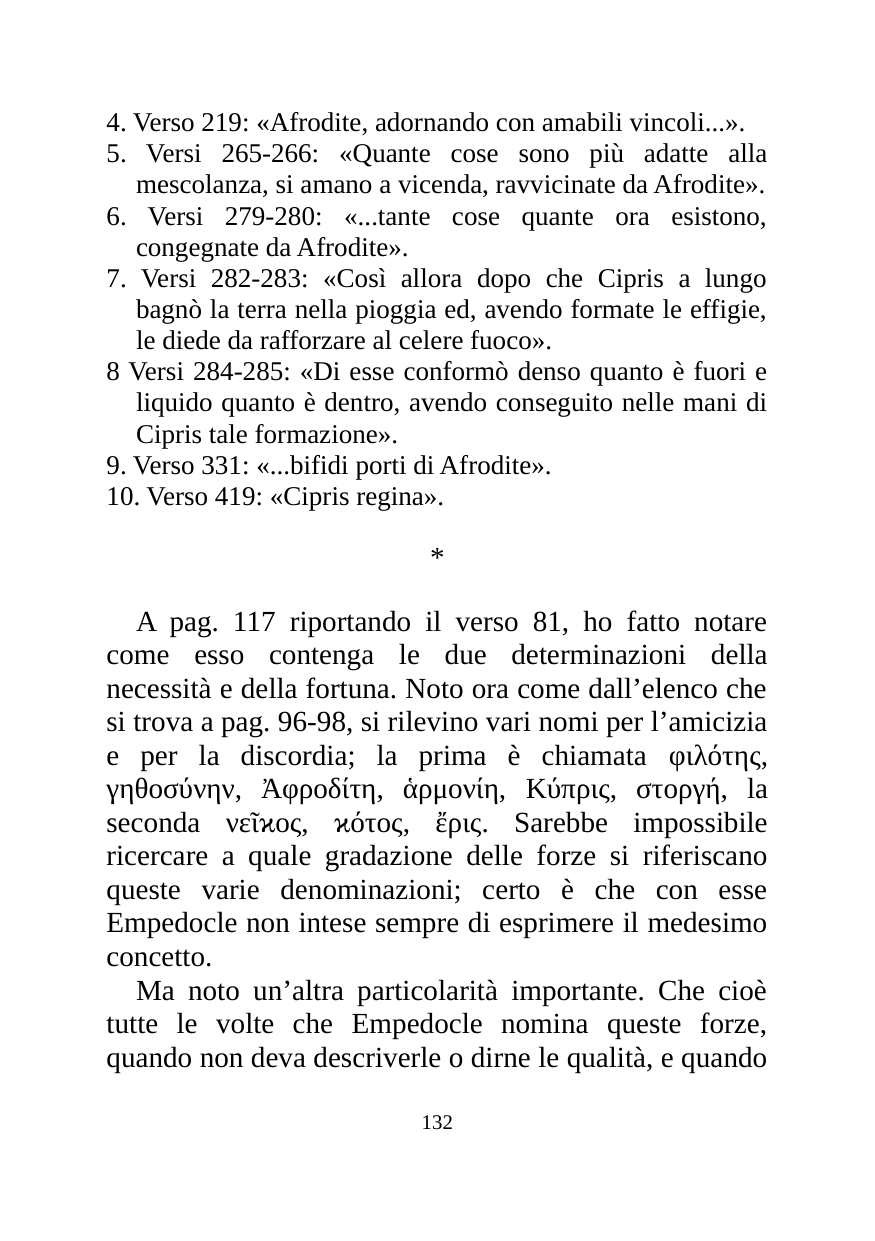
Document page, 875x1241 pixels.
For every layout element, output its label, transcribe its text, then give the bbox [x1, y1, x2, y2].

text A pag. 117 riportando il verso 81, ho fatto notare come esso contenga le due determinazioni della necessità e della fortuna. Noto ora come dall’elenco che si trova a pag. 96-98, si rilevino vari nomi per l’amicizia e per la discordia; la prima è chiamata φιλότης, γηθοσύνην, Ἀφροδίτη, ἁρμονίη, Κύπρις, στοργή, la seconda νεῖϰος, ϰότος, ἔρις. Sarebbe impossibile ricercare a quale gradazione delle forze si riferiscano queste varie denominazioni; certo è che con esse Empedocle non intese sempre di esprimere il medesimo concetto. [106, 604, 768, 973]
text * [106, 541, 768, 574]
text 4. Verso 219: «Afrodite, adornando con amabili vincoli...». [106, 106, 768, 137]
text 9. Verso 331: «...bifidi porti di Afrodite». [106, 449, 768, 480]
text 5. Versi 265-266: «Quante cose sono più adatte alla mescolanza, si amano a vicenda, ravvicinate da Afrodite». [106, 137, 768, 200]
text 7. Versi 282-283: «Così allora dopo che Cipris a lungo bagnò la terra nella pioggia ed, avendo formate le effigie, le diede da rafforzare al celere fuoco». [106, 262, 768, 355]
text 8 Versi 284-285: «Di esse conformò denso quanto è fuori e liquido quanto è dentro, avendo conseguito nelle mani di Cipris tale formazione». [106, 355, 768, 449]
text Ma noto un’altra particolarità importante. Che cioè tutte le volte che Empedocle nomina queste forze, quando non deva descriverle o dirne le qualità, e quando [106, 973, 768, 1073]
text 6. Versi 279-280: «...tante cose quante ora esistono, congegnate da Afrodite». [106, 200, 768, 262]
text 10. Verso 419: «Cipris regina». [106, 480, 768, 511]
